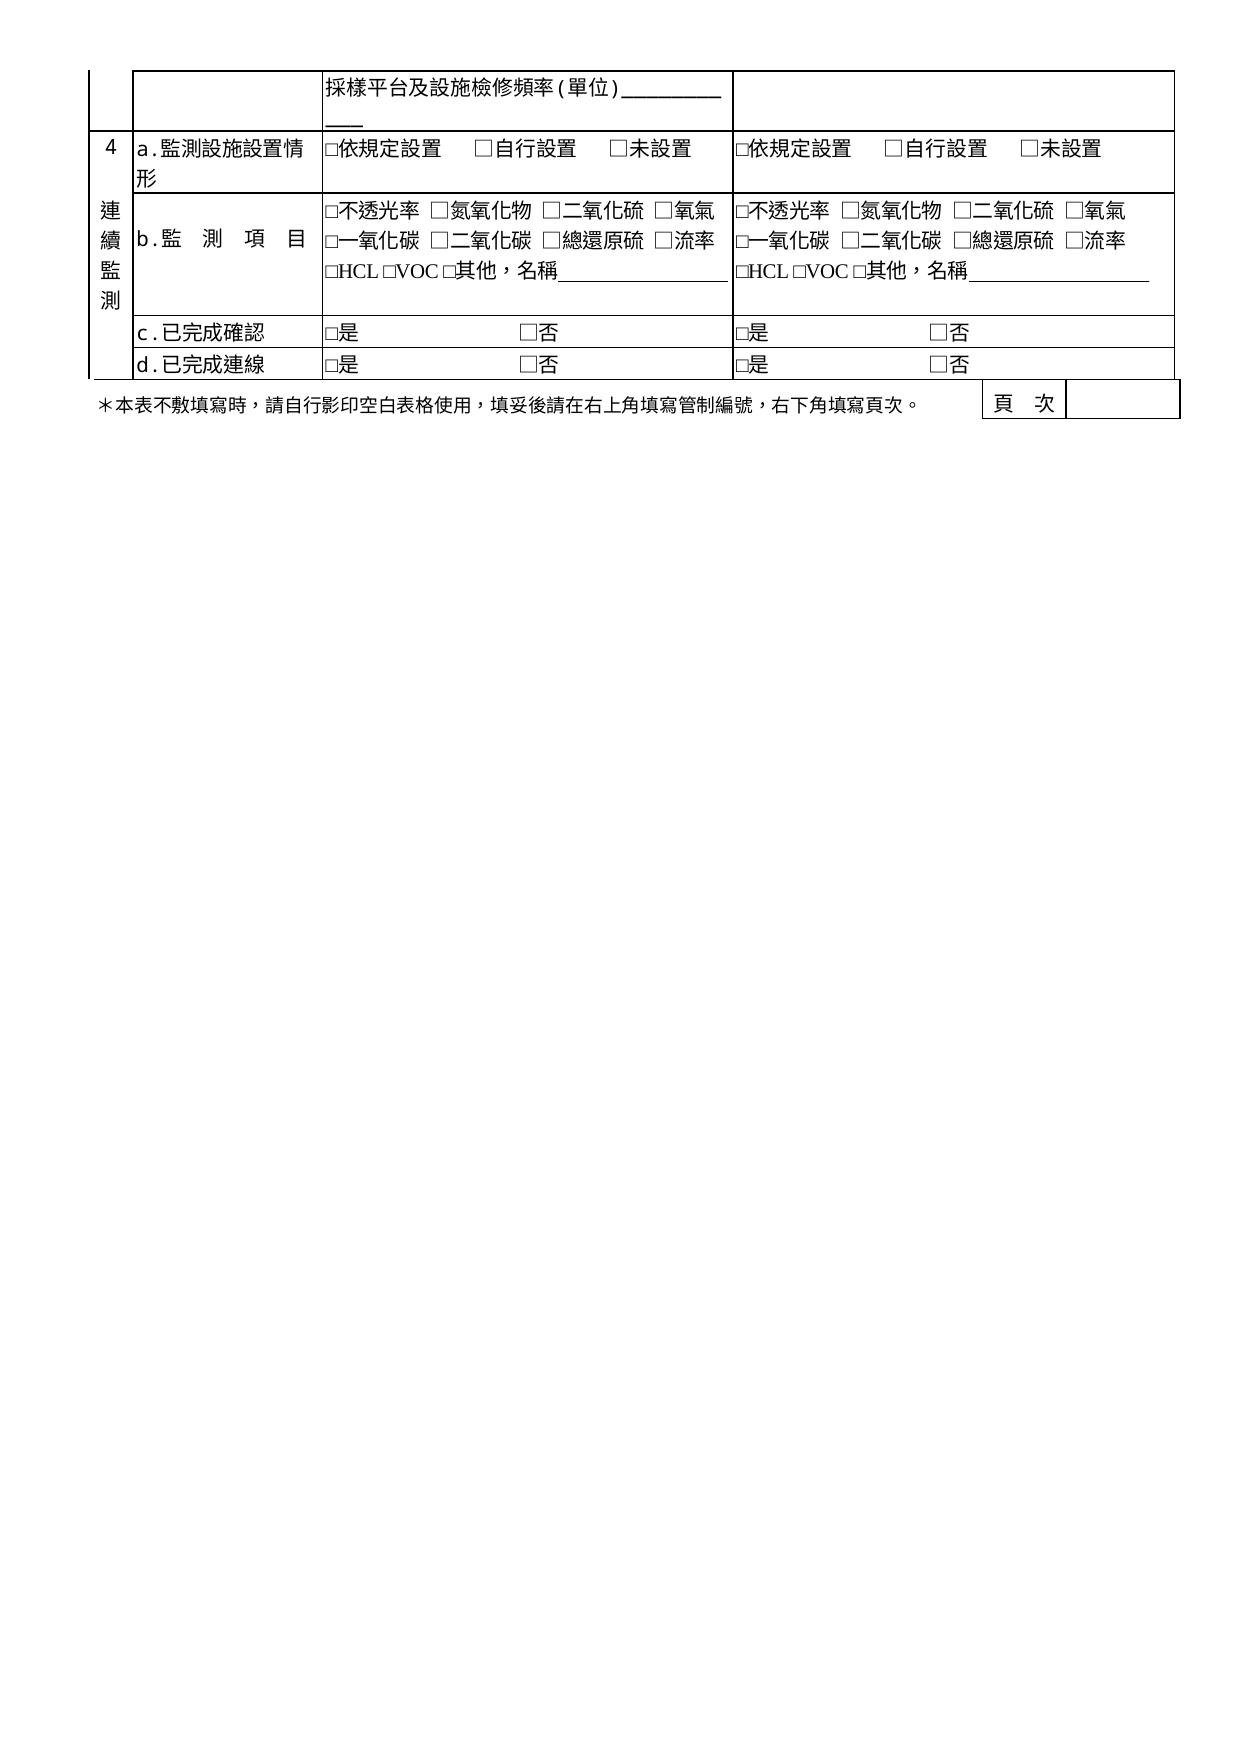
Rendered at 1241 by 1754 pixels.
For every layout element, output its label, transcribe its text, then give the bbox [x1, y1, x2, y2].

table_cell [90, 347, 132, 378]
table_cell b.監 測 項 目 [134, 194, 322, 315]
table_cell ＊本表不敷填寫時，請自行影印空白表格使用，填妥後請在右上角填寫管制編號，右下角填寫頁次。 [94, 380, 982, 417]
table_cell 頁 次 [983, 380, 1065, 417]
table_cell □依規定設置 □自行設置 □未設置 [323, 132, 732, 192]
table_cell [90, 70, 132, 130]
table_cell [89, 379, 94, 417]
table_cell c.已完成確認 [134, 316, 322, 347]
table_cell □不透光率 □氮氧化物 □二氧化硫 □氧氣 □一氧化碳 □二氧化碳 □總還原硫 □流率 □HCL □VOC □其他，名稱 [323, 194, 732, 315]
table_cell [1175, 130, 1180, 192]
table_cell [1175, 70, 1180, 130]
table_cell 連續監測 [90, 192, 132, 315]
table_cell □是 □否 [734, 348, 1174, 378]
table_cell □是 □否 [734, 316, 1174, 347]
table_cell [134, 72, 322, 130]
table_cell □是 □否 [323, 348, 732, 378]
table_cell □不透光率 □氮氧化物 □二氧化硫 □氧氣 □一氧化碳 □二氧化碳 □總還原硫 □流率 □HCL □VOC □其他，名稱 [734, 194, 1174, 315]
table_cell [1175, 347, 1180, 378]
table_cell □是 □否 [323, 316, 732, 347]
table_cell [1067, 380, 1179, 417]
table_cell [1175, 192, 1180, 315]
table_cell 採樣平台及設施檢修頻率(單位)___________ [323, 72, 732, 130]
table_cell [1175, 315, 1180, 347]
table_cell d.已完成連線 [134, 348, 322, 378]
table_cell □依規定設置 □自行設置 □未設置 [734, 132, 1174, 192]
table_cell a.監測設施設置情形 [134, 132, 322, 192]
table_cell [734, 72, 1174, 130]
table_cell [90, 315, 132, 347]
table_cell 4 [90, 132, 132, 192]
